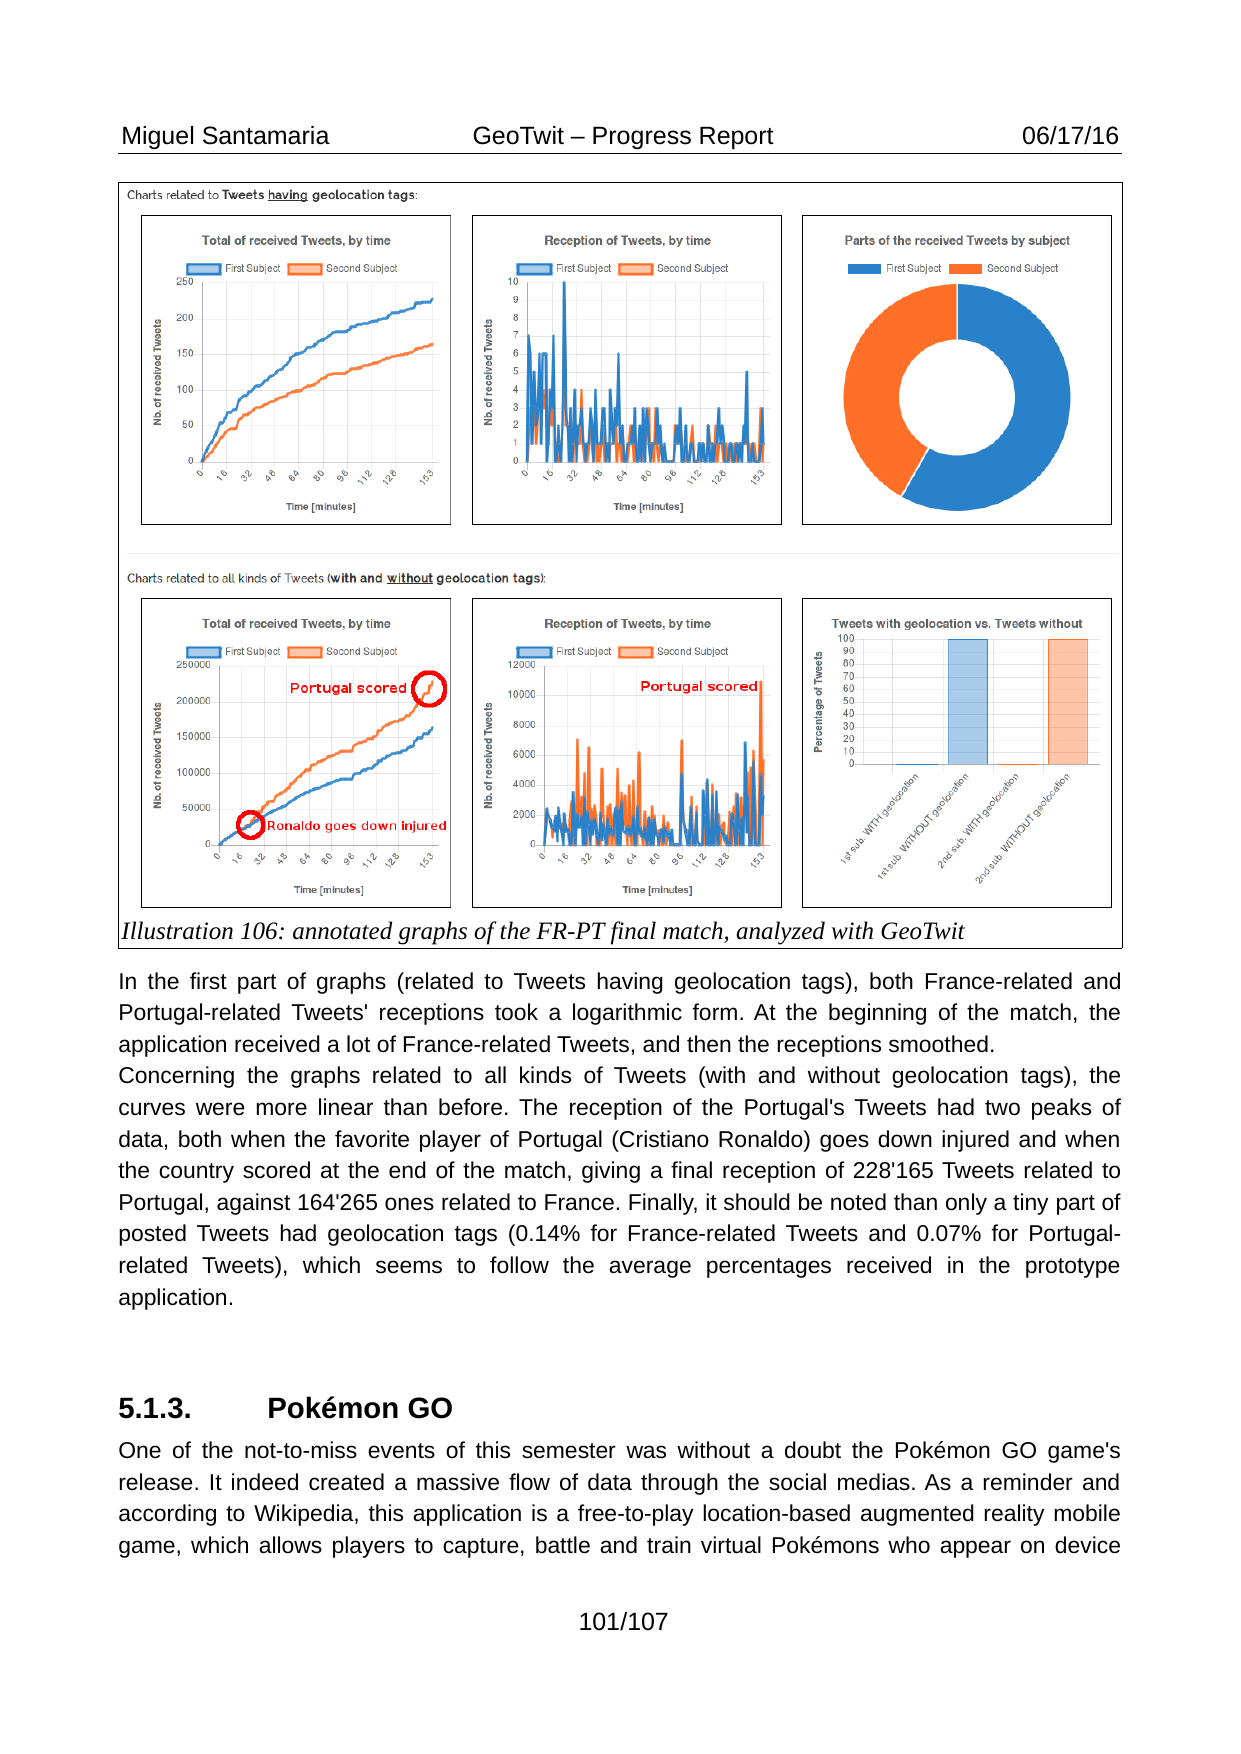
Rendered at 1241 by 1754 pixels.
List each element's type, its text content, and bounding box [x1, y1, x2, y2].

text Illustration 106: annotated graphs of the FR-PT final match, analyzed with GeoTwit [121, 916, 1119, 945]
text [119, 183, 1122, 948]
text In the first part of graphs (related to Tweets having geolocation tags), both France-related and Portugal-related Tweets' receptions took a logarithmic form. At the beginning of the match, the application received a lot of France-related Tweets, and then the receptions smoothed. [118, 949, 1122, 1057]
subtitle Pokémon GO [118, 1391, 1122, 1424]
text One of the not-to-miss events of this semester was without a doubt the Pokémon GO game's release. It indeed created a massive flow of data through the social medias. As a reminder and according to Wikipedia, this application is a free-to-play location-based augmented reality mobile game, which allows players to capture, battle and train virtual Pokémons who appear on device [118, 1437, 1122, 1558]
picture [121, 185, 1119, 916]
text Concerning the graphs related to all kinds of Tweets (with and without geolocation tags), the curves were more linear than before. The reception of the Portugal's Tweets had two peaks of data, both when the favorite player of Portugal (Cristiano Ronaldo) goes down injured and when the country scored at the end of the match, giving a final reception of 228'165 Tweets related to Portugal, against 164'265 ones related to France. Finally, it should be noted than only a tiny part of posted Tweets had geolocation tags (0.14% for France-related Tweets and 0.07% for Portugal-related Tweets), which seems to follow the average percentages received in the prototype application. [118, 1062, 1122, 1310]
